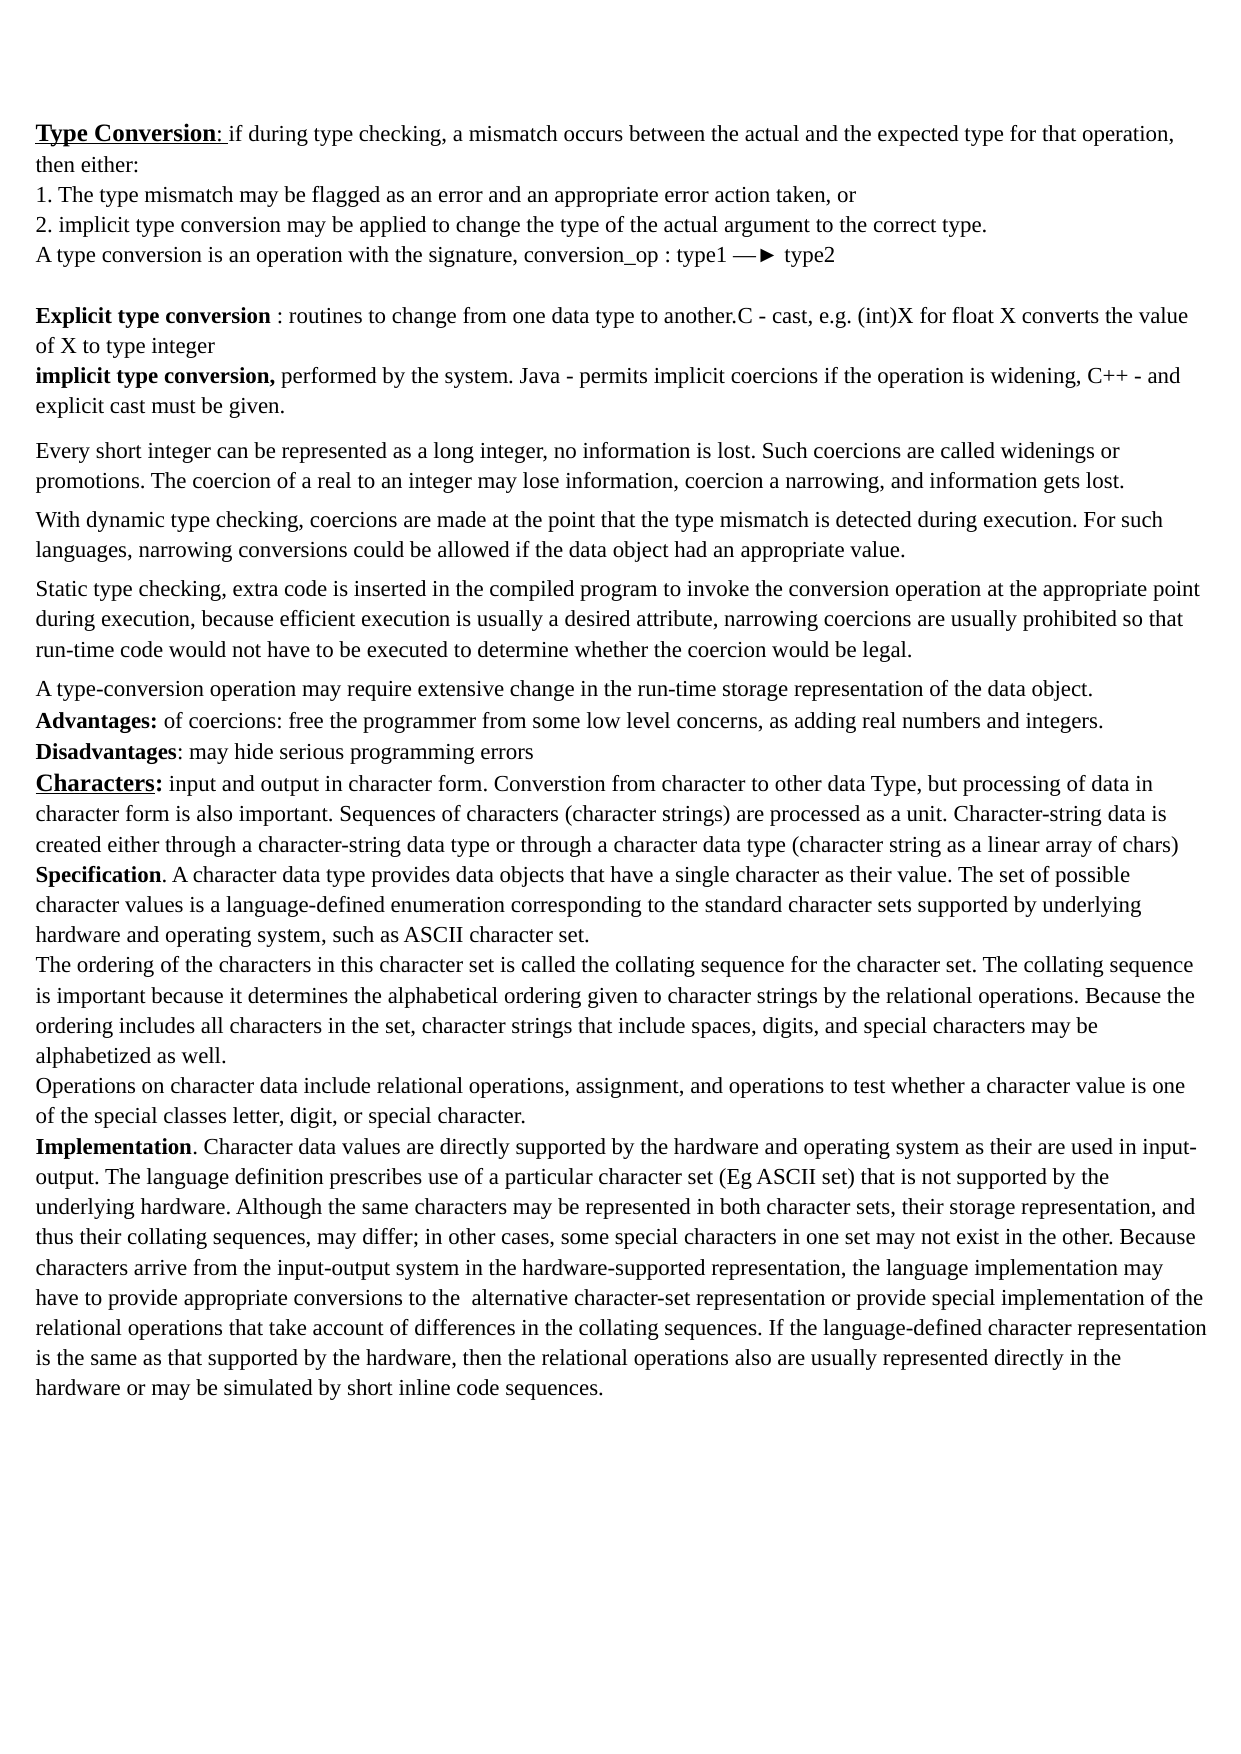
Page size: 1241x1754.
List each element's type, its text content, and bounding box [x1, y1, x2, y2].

text Implementation. Character data values are directly supported by the hardware and operating system as their are used in input-output. The language definition prescribes use of a particular character set (Eg ASCII set) that is not supported by the underlying hardware. Although the same characters may be represented in both character sets, their storage representation, and thus their collating sequences, may differ; in other cases, some special characters in one set may not exist in the other. Because characters arrive from the input-output system in the hardware-supported representation, the language implementation may have to provide appropriate conversions to the alternative character-set representation or provide special implementation of the [35, 1133, 1210, 1310]
text hardware or may be simulated by short inline code sequences. [35, 1374, 1210, 1401]
text Every short integer can be represented as a long integer, no information is lost. Such coercions are called widenings or promotions. The coercion of a real to an integer may lose information, coercion a narrowing, and information gets lost. [35, 437, 1210, 494]
text 1. The type mismatch may be flagged as an error and an appropriate error action taken, or [35, 181, 1210, 207]
text A type conversion is an operation with the signature, conversion_op : type1 —► type2 [35, 241, 1210, 268]
text Static type checking, extra code is inserted in the compiled program to invoke the conversion operation at the appropriate point during execution, because efficient execution is usually a desired attribute, narrowing coercions are usually prohibited so that run-time code would not have to be executed to determine whether the coercion would be legal. [35, 575, 1210, 662]
text Type Conversion: if during type checking, a mismatch occurs between the actual and the expected type for that operation, then either: [35, 118, 1210, 177]
text Explicit type conversion : routines to change from one data type to another.C - cast, e.g. (int)X for float X converts the value of X to type integer [35, 302, 1210, 358]
text implicit type conversion, performed by the system. Java - permits implicit coercions if the operation is widening, C++ - and explicit cast must be given. [35, 362, 1210, 419]
text Characters: input and output in character form. Converstion from character to other data Type, but processing of data in character form is also important. Sequences of characters (character strings) are processed as a unit. Character-string data is created either through a character-string data type or through a character data type (character string as a linear array of chars) [35, 768, 1210, 857]
text With dynamic type checking, coercions are made at the point that the type mismatch is detected during execution. For such languages, narrowing conversions could be allowed if the data object had an appropriate value. [35, 506, 1210, 563]
text Advantages: of coercions: free the programmer from some low level concerns, as adding real numbers and integers. [35, 707, 1210, 734]
text Disadvantages: may hide serious programming errors [35, 738, 1210, 764]
text The ordering of the characters in this character set is called the collating sequence for the character set. The collating sequence is important because it determines the alphabetical ordering given to character strings by the relational operations. Because the ordering includes all characters in the set, character strings that include spaces, digits, and special characters may be alphabetized as well. [35, 952, 1210, 1068]
text relational operations that take account of differences in the collating sequences. If the language-defined character representation is the same as that supported by the hardware, then the relational operations also are usually represented directly in the [35, 1314, 1210, 1371]
text Specification. A character data type provides data objects that have a single character as their value. The set of possible character values is a language-defined enumeration corresponding to the standard character sets supported by underlying hardware and operating system, such as ASCII character set. [35, 861, 1210, 948]
text Operations on character data include relational operations, assignment, and operations to test whether a character value is one of the special classes letter, digit, or special character. [35, 1072, 1210, 1129]
text A type-conversion operation may require extensive change in the run-time storage representation of the data object. [35, 674, 1210, 701]
text 2. implicit type conversion may be applied to change the type of the actual argument to the correct type. [35, 211, 1210, 237]
